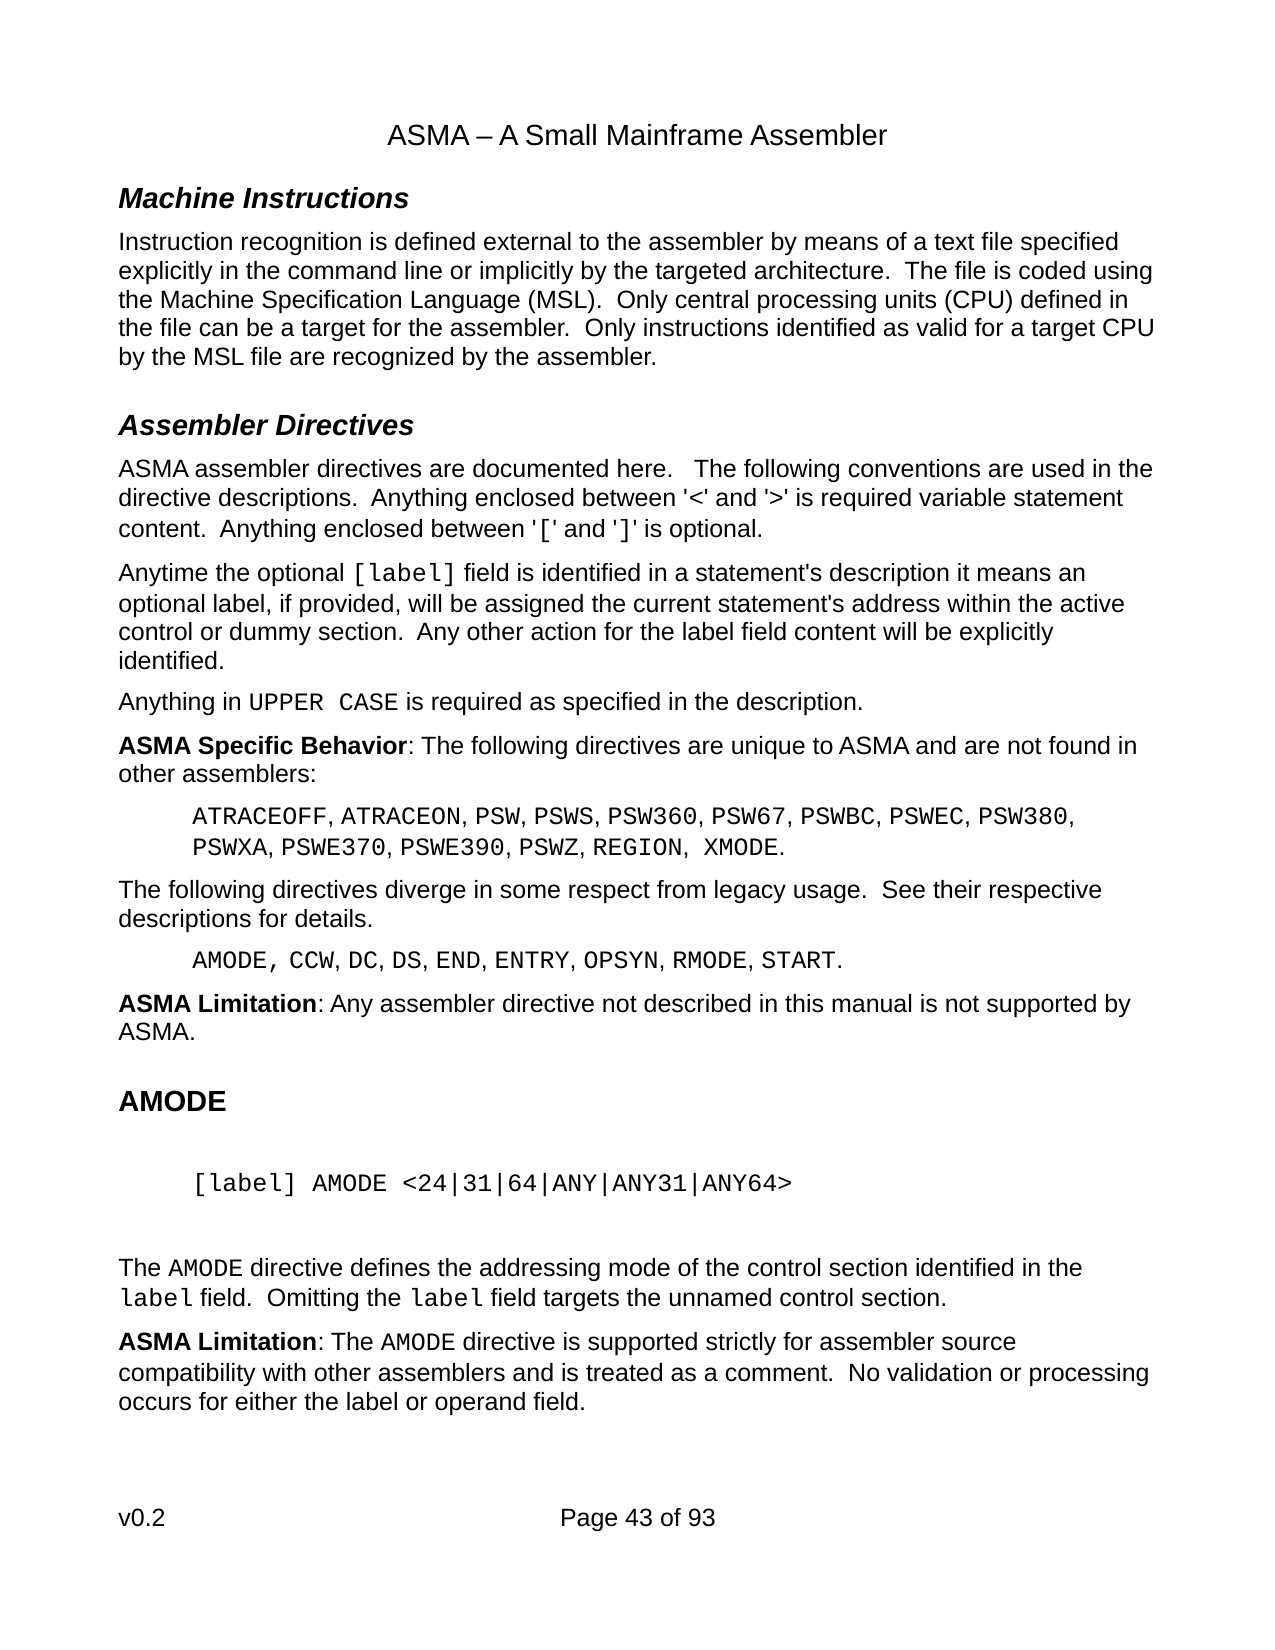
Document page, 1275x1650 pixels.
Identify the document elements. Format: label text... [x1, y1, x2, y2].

text ASMA Limitation: The AMODE directive is supported strictly for assembler source compatibility with other assemblers and is treated as a comment. No validation or processing occurs for either the label or operand field. [118, 1327, 1157, 1415]
subtitle Machine Instructions [118, 181, 1157, 215]
text The following directives diverge in some respect from legacy usage. See their respective descriptions for details. [118, 875, 1157, 933]
text The AMODE directive defines the addressing mode of the control section identified in the label field. Omitting the label field targets the unnamed control section. [118, 1252, 1157, 1314]
text ATRACEOFF, ATRACEON, PSW, PSWS, PSW360, PSW67, PSWBC, PSWEC, PSW380, PSWXA, PSWE370, PSWE390, PSWZ, REGION, XMODE. [192, 801, 1157, 863]
text ASMA Specific Behavior: The following directives are unique to ASMA and are not found in other assemblers: [118, 731, 1157, 788]
text ASMA Limitation: Any assembler directive not described in this manual is not supported by ASMA. [118, 988, 1157, 1046]
subtitle Assembler Directives [118, 408, 1157, 442]
text Anytime the optional [label] field is identified in a statement's description it means an optional label, if provided, will be assigned the current statement's address within the active control or dummy section. Any other action for the label field content will be explicitly identified. [118, 558, 1157, 675]
text Instruction recognition is defined external to the assembler by means of a text file specified explicitly in the command line or implicitly by the targeted architecture. The file is coded using the Machine Specification Language (MSL). Only central processing units (CPU) defined in the file can be a target for the assembler. Only instructions identified as valid for a target CPU by the MSL file are recognized by the assembler. [118, 227, 1157, 371]
text ASMA assembler directives are documented here. The following conventions are used in the directive descriptions. Anything enclosed between '<' and '>' is required variable statement content. Anything enclosed between '[' and ']' is optional. [118, 454, 1157, 545]
text AMODE, CCW, DC, DS, END, ENTRY, OPSYN, RMODE, START. [192, 945, 1157, 976]
text Anything in UPPER CASE is required as specified in the description. [118, 687, 1157, 718]
text [label] AMODE <24|31|64|ANY|ANY31|ANY64> [192, 1171, 1157, 1199]
subtitle AMODE [118, 1083, 1157, 1117]
